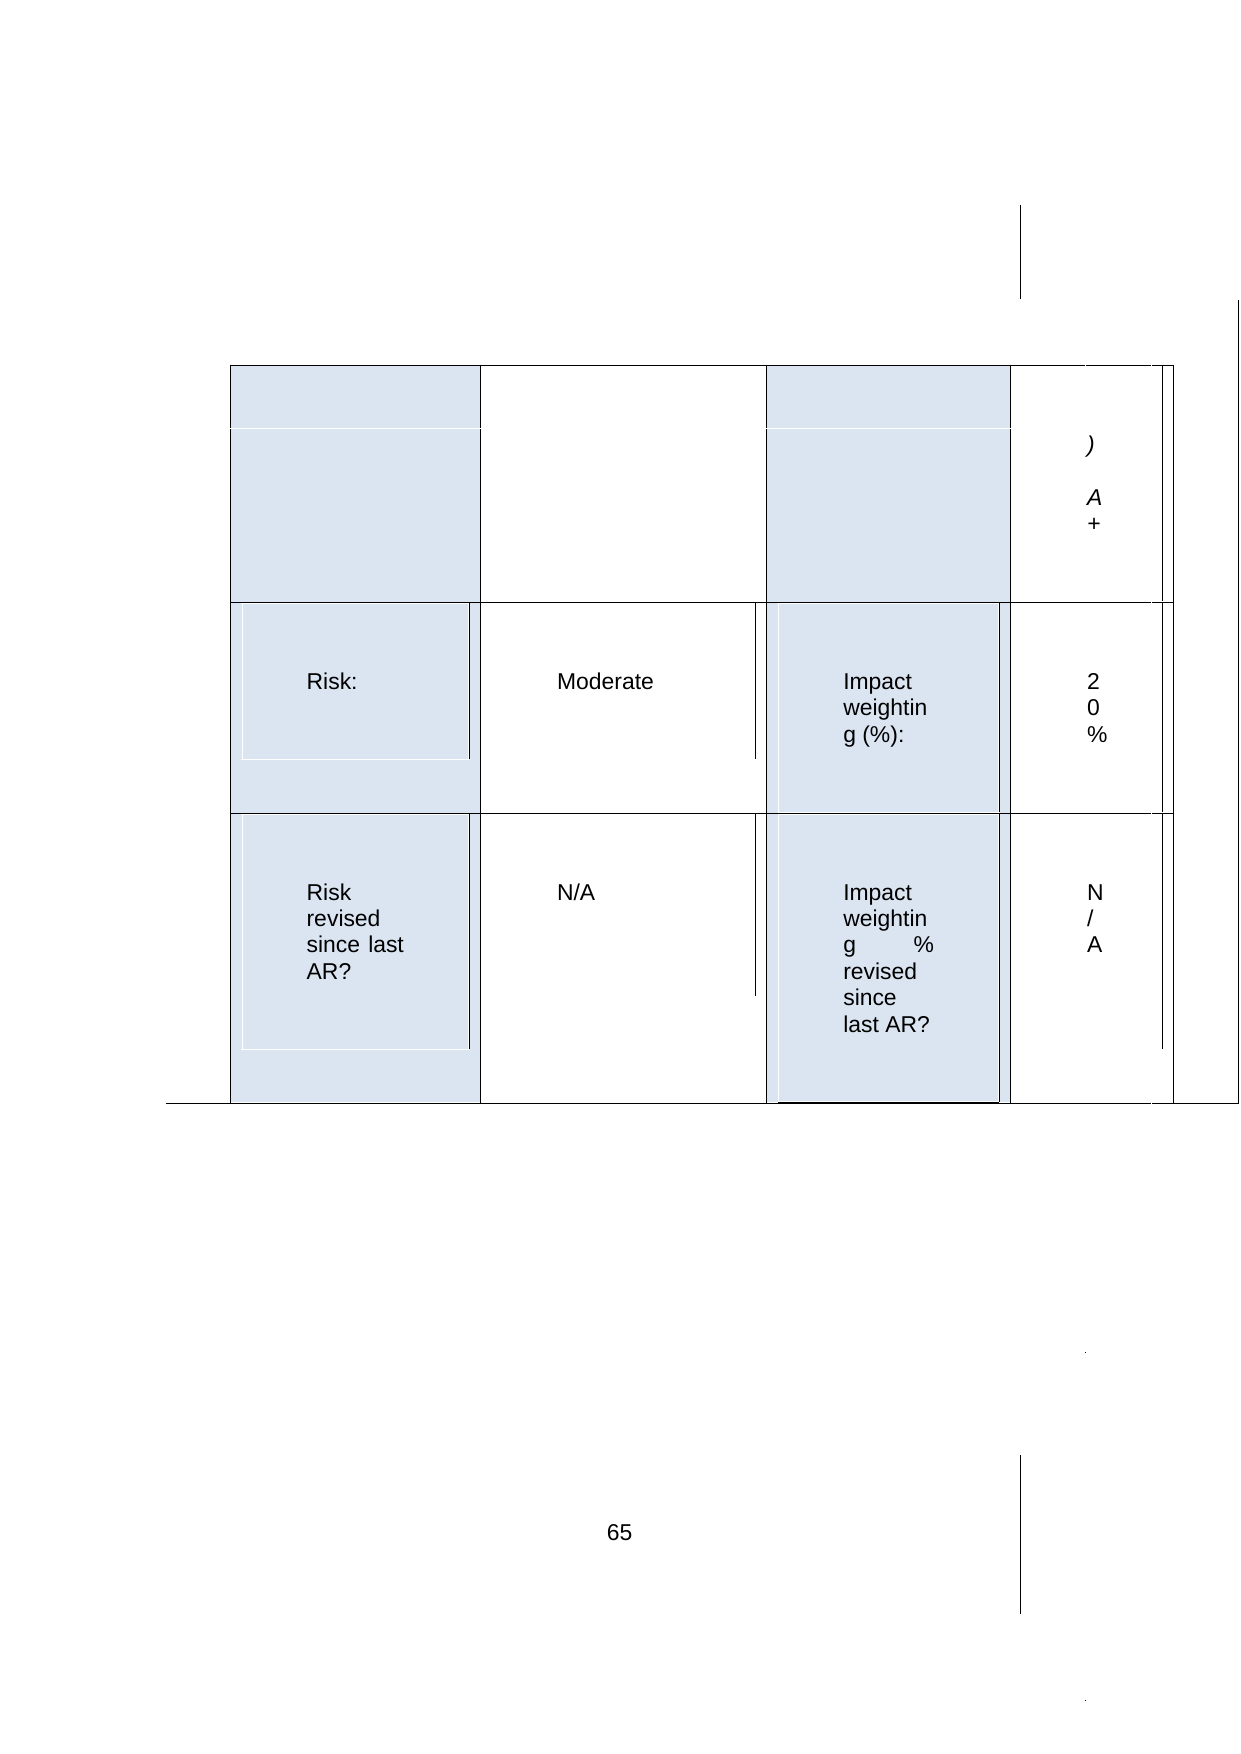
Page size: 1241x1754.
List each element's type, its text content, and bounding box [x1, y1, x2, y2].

table_cell [1152, 367, 1161, 601]
table_cell ) A+ [1023, 367, 1151, 601]
table_cell Moderate [481, 603, 766, 813]
table_cell Risk revised since last AR? [231, 814, 480, 1102]
table_cell [767, 814, 778, 1102]
table_cell [481, 429, 766, 602]
table_cell [1162, 603, 1173, 813]
table_cell [1152, 604, 1161, 812]
table_cell [231, 366, 480, 428]
table_cell [767, 429, 1010, 602]
table_cell [1011, 603, 1022, 813]
table_cell [767, 603, 778, 813]
table_cell [481, 366, 766, 428]
table_cell Risk: [231, 603, 480, 813]
table_cell [1011, 366, 1022, 428]
table_cell [1162, 366, 1173, 602]
table_cell N/A [1011, 814, 1151, 1102]
table_cell [767, 366, 1010, 428]
table_cell [1000, 814, 1010, 1102]
table_cell [999, 603, 1010, 813]
table_cell [1011, 429, 1022, 602]
table_cell 20% [1023, 604, 1151, 812]
table_cell [1152, 814, 1173, 1102]
table_cell [231, 429, 480, 602]
table_cell Impact weighting % revised since last AR? [779, 815, 998, 1101]
table_cell Impact weighting (%): [779, 604, 998, 812]
table_cell N/A [481, 814, 766, 1102]
